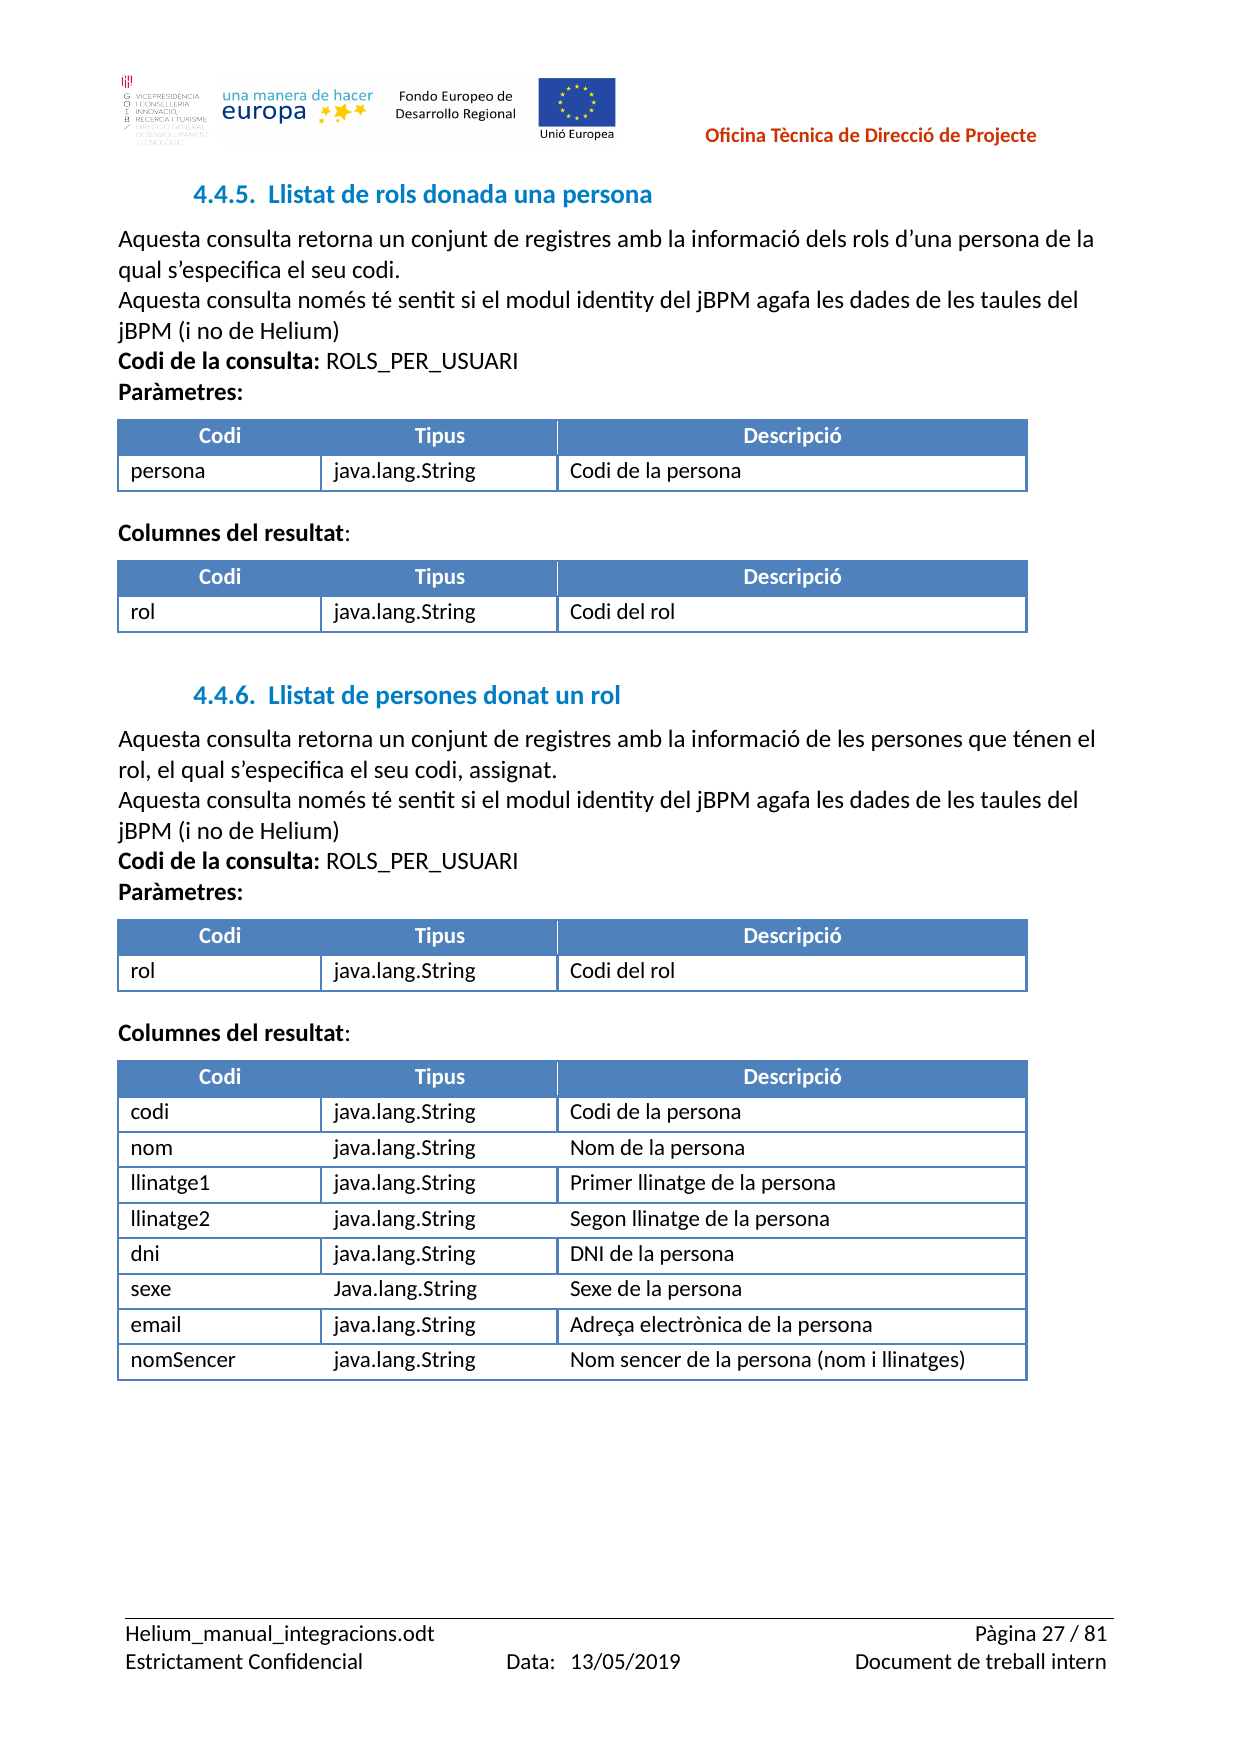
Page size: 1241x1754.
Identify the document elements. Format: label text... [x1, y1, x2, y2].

table_cell Codi de la persona [559, 456, 1025, 490]
subtitle Llistat de rols donada una persona [193, 178, 1122, 211]
text Aquesta consulta retorna un conjunt de registres amb la informació de les persones que ténen el rol, el qual s’especifica el seu codi, assignat. [118, 723, 1122, 784]
picture [219, 73, 621, 147]
table_cell java.lang.String [322, 1239, 556, 1272]
table_cell Segon llinatge de la persona [558, 1204, 1025, 1237]
table_cell Codi de la persona [559, 1098, 1025, 1131]
subtitle Llistat de persones donat un rol [193, 678, 1122, 711]
table_header Tipus [321, 421, 557, 454]
table_header Descripció [558, 421, 1025, 454]
text Aquesta consulta només té sentit si el modul identity del jBPM agafa les dades de les taules del jBPM (i no de Helium) [118, 784, 1122, 845]
table_cell DNI de la persona [559, 1239, 1025, 1272]
text Codi de la consulta: ROLS_PER_USUARI [118, 345, 1122, 376]
table_cell java.lang.String [322, 1168, 556, 1202]
table_header Tipus [321, 921, 557, 954]
table_cell email [119, 1310, 320, 1343]
table_cell nom [119, 1133, 321, 1166]
picture [118, 73, 213, 147]
table_cell Sexe de la persona [558, 1275, 1025, 1308]
table_cell dni [119, 1239, 320, 1272]
text Aquesta consulta retorna un conjunt de registres amb la informació dels rols d’una persona de la qual s’especifica el seu codi. [118, 223, 1122, 284]
table_cell Nom de la persona [558, 1133, 1025, 1166]
table_cell Java.lang.String [321, 1275, 557, 1308]
table_cell persona [119, 456, 320, 490]
table_header Tipus [321, 1062, 557, 1095]
table_cell Codi del rol [559, 597, 1025, 631]
table_cell java.lang.String [322, 1098, 556, 1131]
table_cell Codi del rol [559, 956, 1025, 990]
table_cell rol [119, 597, 320, 631]
table_header Codi [119, 921, 321, 954]
table_header Descripció [558, 1062, 1025, 1095]
table_cell llinatge2 [119, 1204, 321, 1237]
table_cell Adreça electrònica de la persona [559, 1310, 1025, 1343]
table_cell java.lang.String [322, 456, 556, 490]
table_header Codi [119, 562, 321, 595]
table_header Codi [119, 421, 321, 454]
table_cell llinatge1 [119, 1168, 320, 1202]
table_cell java.lang.String [322, 1310, 556, 1343]
table_cell nomSencer [119, 1345, 321, 1379]
table_header Tipus [321, 562, 557, 595]
table_cell Primer llinatge de la persona [559, 1168, 1025, 1202]
table_header Descripció [558, 921, 1025, 954]
table_header Codi [119, 1062, 321, 1095]
table_cell rol [119, 956, 320, 990]
table_cell java.lang.String [322, 597, 556, 631]
text Paràmetres: [118, 876, 1122, 906]
text Codi de la consulta: ROLS_PER_USUARI [118, 845, 1122, 876]
table_header Descripció [558, 562, 1025, 595]
table_cell java.lang.String [322, 956, 556, 990]
table_cell sexe [119, 1275, 321, 1308]
table_cell codi [119, 1098, 320, 1131]
table_cell java.lang.String [321, 1204, 557, 1237]
table_cell java.lang.String [321, 1345, 557, 1379]
text Columnes del resultat: [118, 517, 1122, 547]
table_cell Nom sencer de la persona (nom i llinatges) [558, 1345, 1025, 1379]
text Paràmetres: [118, 376, 1122, 406]
text Aquesta consulta només té sentit si el modul identity del jBPM agafa les dades de les taules del jBPM (i no de Helium) [118, 284, 1122, 345]
table_cell java.lang.String [321, 1133, 557, 1166]
text Columnes del resultat: [118, 1017, 1122, 1047]
